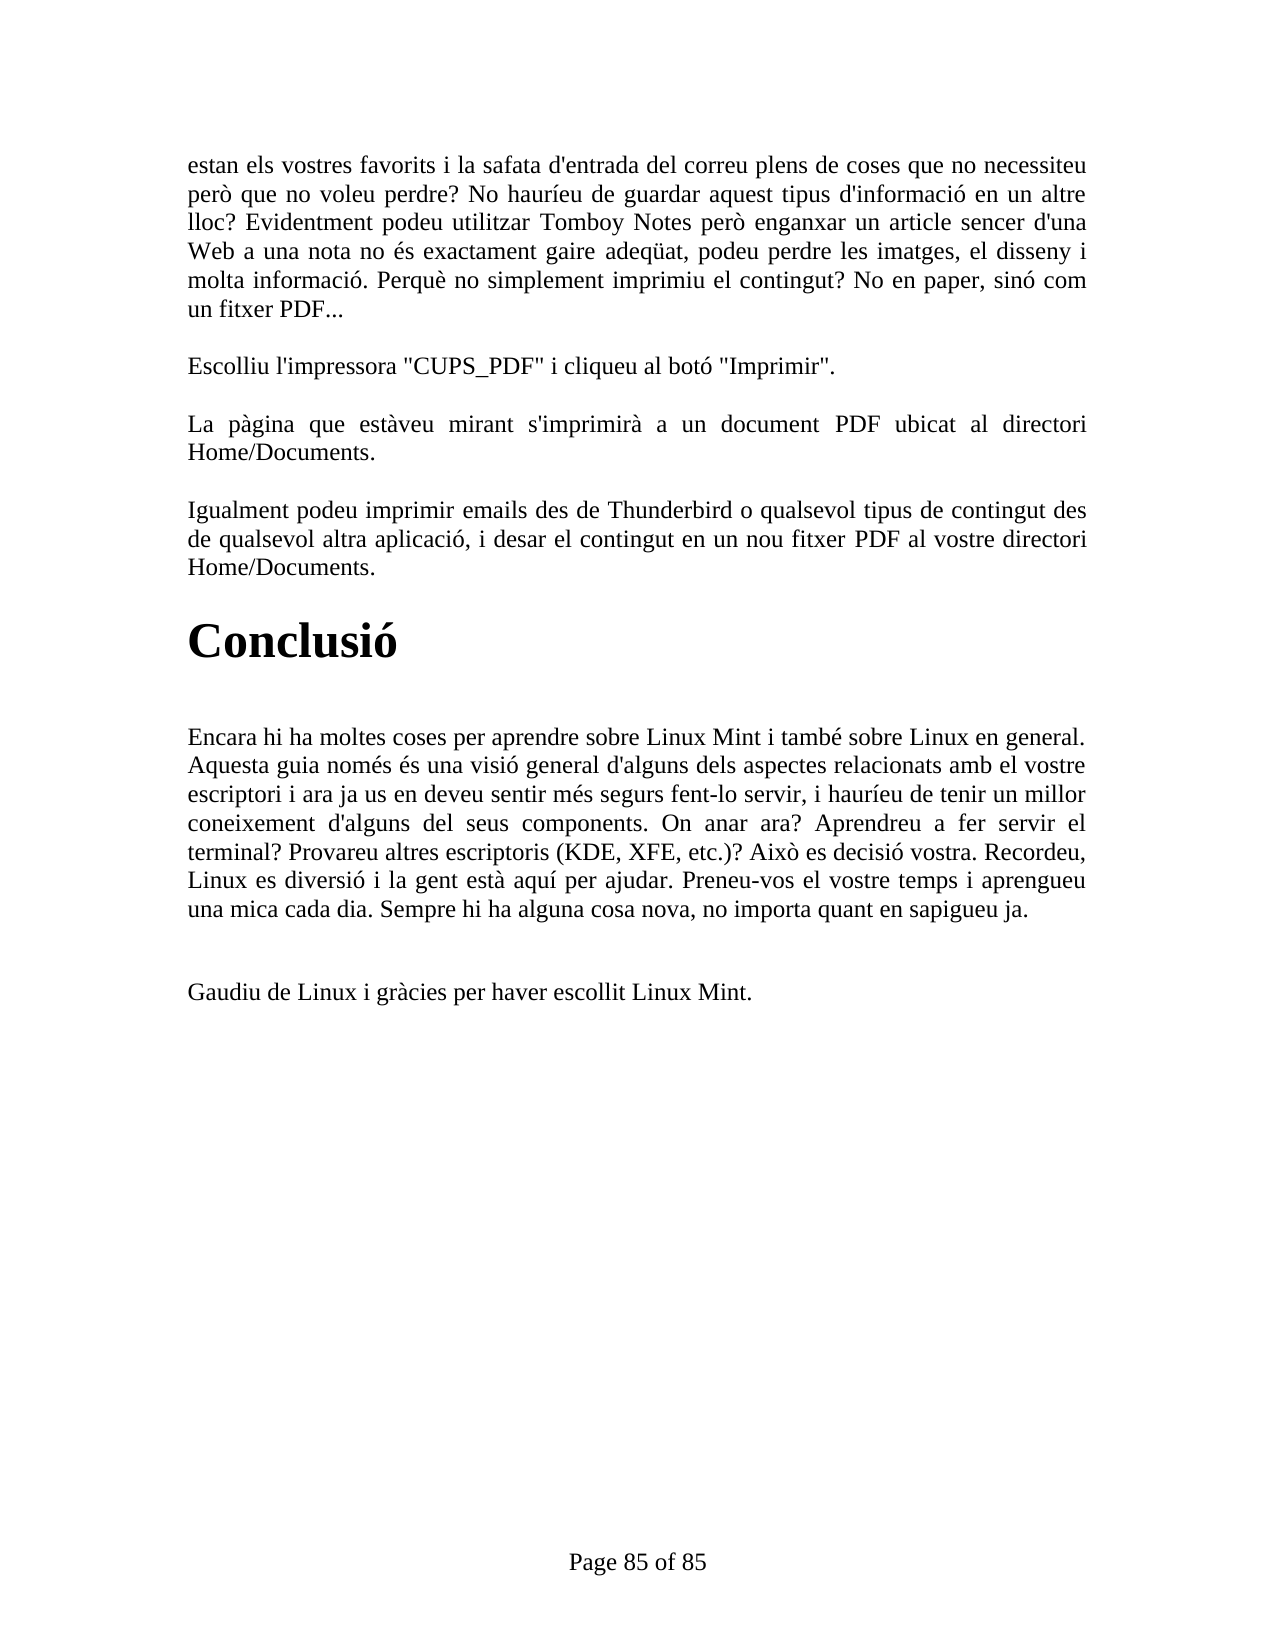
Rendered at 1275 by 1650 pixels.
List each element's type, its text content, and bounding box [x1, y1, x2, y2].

text Escolliu l'impressora "CUPS_PDF" i cliqueu al botó "Imprimir". [187, 351, 1087, 380]
text Encara hi ha moltes coses per aprendre sobre Linux Mint i també sobre Linux en general. Aquesta guia només és una visió general d'alguns dels aspectes relacionats amb el vostre escriptori i ara ja us en deveu sentir més segurs fent-lo servir, i hauríeu de tenir un millor coneixement d'alguns del seus components. On anar ara? Aprendreu a fer servir el terminal? Provareu altres escriptoris (KDE, XFE, etc.)? Això es decisió vostra. Recordeu, Linux es diversió i la gent està aquí per ajudar. Preneu-vos el vostre temps i aprengueu una mica cada dia. Sempre hi ha alguna cosa nova, no importa quant en sapigueu ja. [187, 722, 1087, 923]
text Igualment podeu imprimir emails des de Thunderbird o qualsevol tipus de contingut des de qualsevol altra aplicació, i desar el contingut en un nou fitxer PDF al vostre directori Home/Documents. [187, 495, 1087, 581]
subtitle Conclusió [187, 610, 1087, 668]
text Gaudiu de Linux i gràcies per haver escollit Linux Mint. [187, 977, 1087, 1005]
text estan els vostres favorits i la safata d'entrada del correu plens de coses que no necessiteu però que no voleu perdre? No hauríeu de guardar aquest tipus d'informació en un altre lloc? Evidentment podeu utilitzar Tomboy Notes però enganxar un article sencer d'una Web a una nota no és exactament gaire adeqüat, podeu perdre les imatges, el disseny i molta informació. Perquè no simplement imprimiu el contingut? No en paper, sinó com un fitxer PDF... [187, 150, 1087, 322]
text La pàgina que estàveu mirant s'imprimirà a un document PDF ubicat al directori Home/Documents. [187, 409, 1087, 466]
